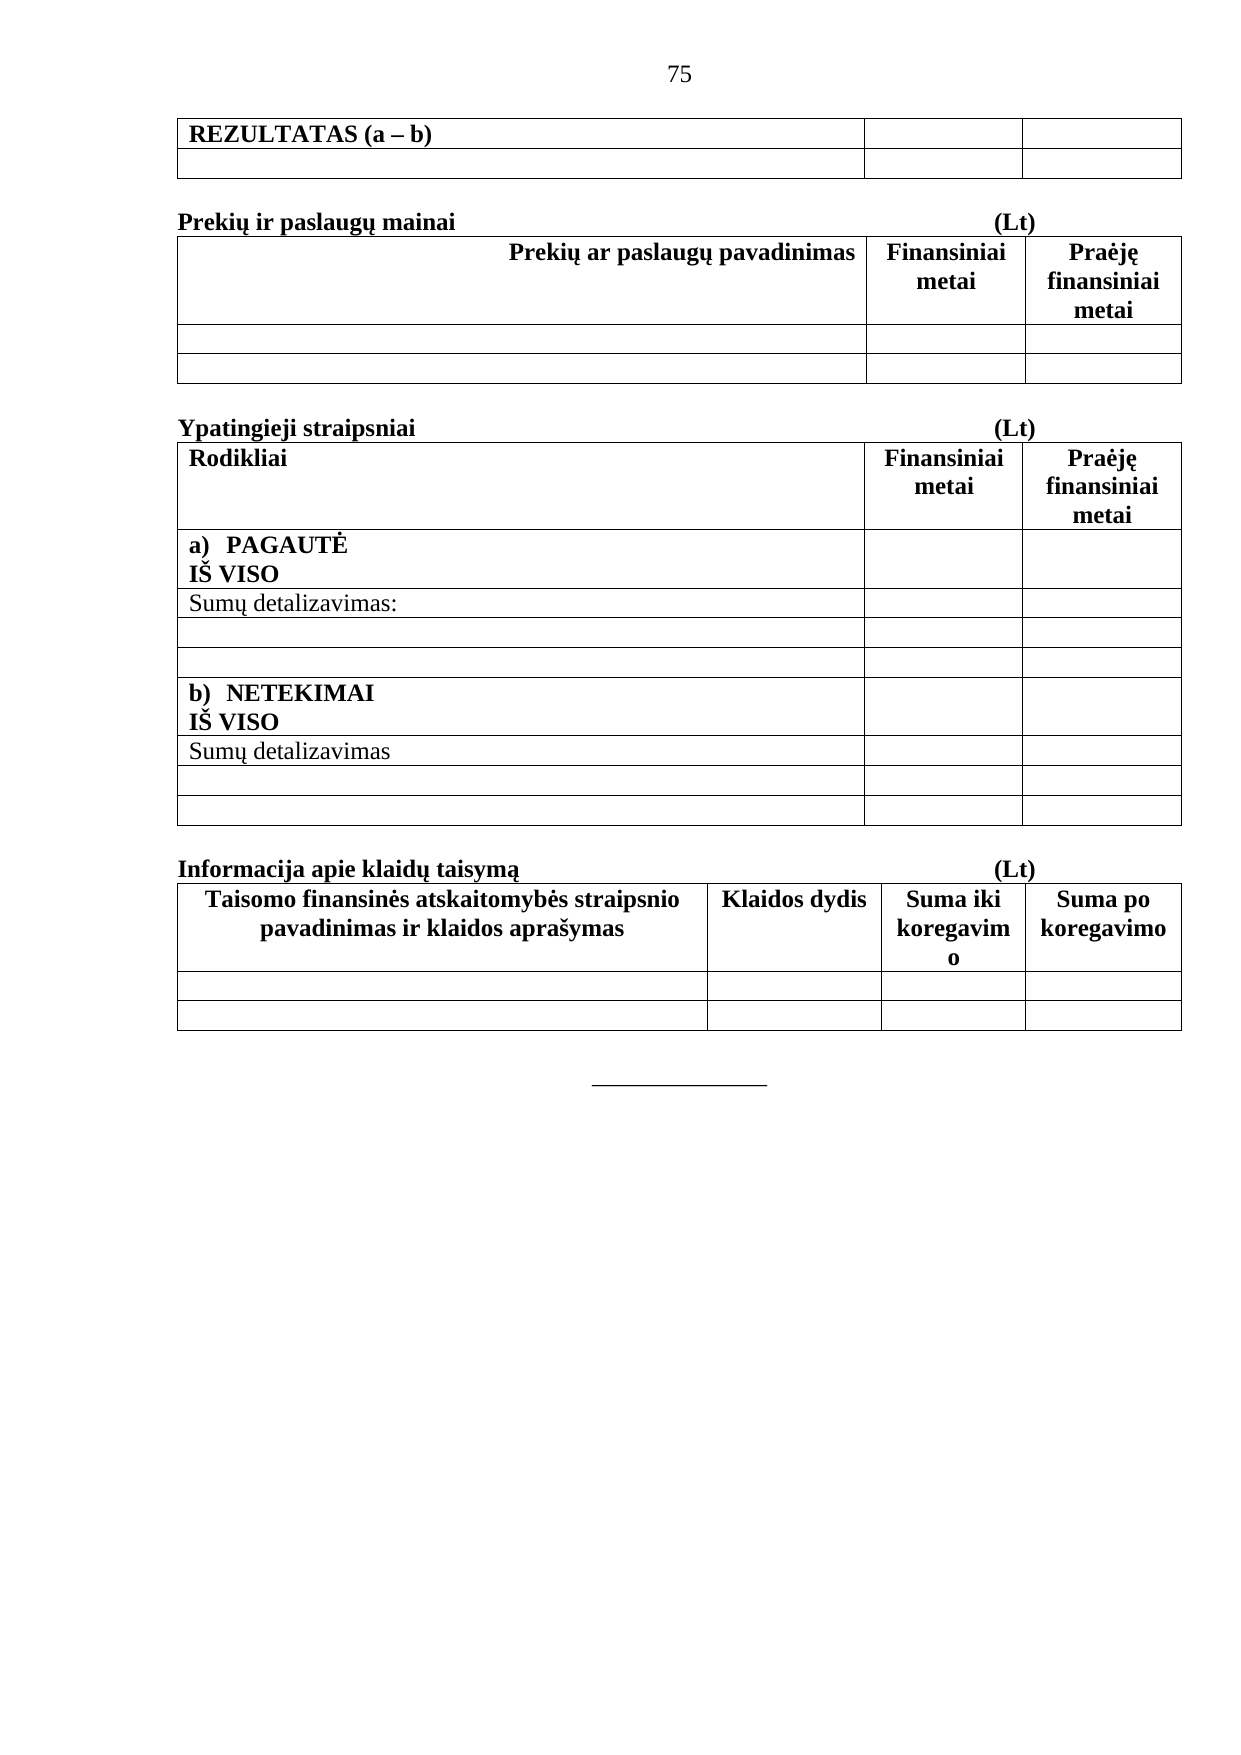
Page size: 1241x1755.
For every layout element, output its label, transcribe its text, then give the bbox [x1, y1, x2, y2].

table_cell [865, 796, 1022, 825]
table_cell a) PAGAUTĖ IŠ VISO [178, 530, 864, 587]
text Prekių ir paslaugų mainai (Lt) [177, 207, 1181, 236]
text ______________ [177, 1060, 1181, 1089]
table_cell [1023, 589, 1181, 617]
table_cell [1026, 972, 1181, 1000]
table_cell b) NETEKIMAI IŠ VISO [178, 678, 864, 735]
table_cell [865, 119, 1022, 148]
table_cell REZULTATAS (a – b) [178, 119, 864, 148]
table_cell [867, 354, 1025, 383]
table_header Suma po koregavimo [1026, 884, 1181, 971]
table_header Finansiniai metai [865, 443, 1022, 529]
table_cell [1023, 618, 1181, 647]
table_cell [865, 736, 1022, 765]
table_cell [1023, 119, 1181, 148]
table_cell [865, 149, 1022, 178]
table_cell [882, 1001, 1025, 1030]
table_cell [1026, 325, 1181, 353]
table_cell [708, 972, 881, 1000]
table_cell [1023, 736, 1181, 765]
table_header Suma iki koregavimo [882, 884, 1025, 971]
table_header Rodikliai [178, 443, 864, 529]
table_cell [178, 766, 864, 795]
table_cell [1023, 648, 1181, 677]
table_cell [865, 618, 1022, 647]
table_cell [1023, 766, 1181, 795]
table_header Praėję finansiniai metai [1026, 237, 1181, 323]
table_cell [865, 530, 1022, 587]
table_cell [178, 325, 866, 353]
table_cell [1023, 796, 1181, 825]
table_cell [865, 678, 1022, 735]
text Ypatingieji straipsniai (Lt) [177, 413, 1181, 442]
table_header Klaidos dydis [708, 884, 881, 971]
table_cell Sumų detalizavimas: [178, 589, 864, 617]
table_cell [178, 618, 864, 647]
table_header Praėję finansiniai metai [1023, 443, 1181, 529]
table_cell [178, 149, 864, 178]
table_cell [1026, 354, 1181, 383]
table_cell [865, 648, 1022, 677]
table_cell [178, 796, 864, 825]
table_header Taisomo finansinės atskaitomybės straipsnio pavadinimas ir klaidos aprašymas [178, 884, 707, 971]
table_header Finansiniai metai [867, 237, 1025, 323]
table_cell [1023, 678, 1181, 735]
table_cell [1023, 149, 1181, 178]
table_cell [178, 354, 866, 383]
table_cell [865, 589, 1022, 617]
table_cell [867, 325, 1025, 353]
table_cell [1023, 530, 1181, 587]
table_cell [178, 1001, 707, 1030]
table_cell [178, 648, 864, 677]
table_header Prekių ar paslaugų pavadinimas [178, 237, 866, 323]
table_cell Sumų detalizavimas [178, 736, 864, 765]
table_cell [882, 972, 1025, 1000]
table_cell [865, 766, 1022, 795]
table_cell [178, 972, 707, 1000]
table_cell [1026, 1001, 1181, 1030]
text Informacija apie klaidų taisymą (Lt) [177, 854, 1181, 883]
table_cell [708, 1001, 881, 1030]
